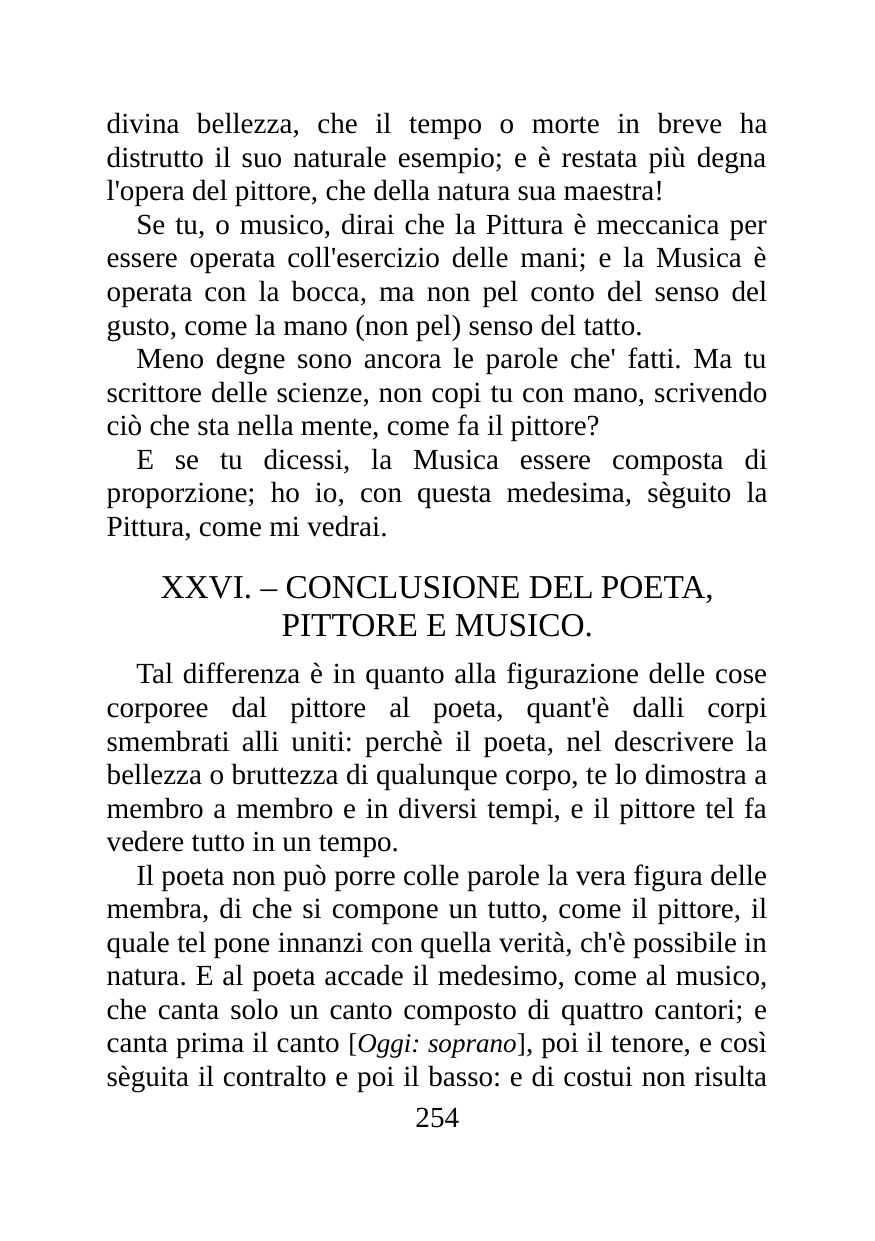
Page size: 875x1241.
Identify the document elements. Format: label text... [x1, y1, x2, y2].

text divina bellezza, che il tempo o morte in breve ha distrutto il suo naturale esempio; e è restata più degna l'opera del pittore, che della natura sua maestra! [106, 106, 768, 207]
text Il poeta non può porre colle parole la vera figura delle membra, di che si compone un tutto, come il pittore, il quale tel pone innanzi con quella verità, ch'è possibile in natura. E al poeta accade il medesimo, come al musico, che canta solo un canto composto di quattro cantori; e canta prima il canto [Oggi: soprano], poi il tenore, e così sèguita il contralto e poi il basso: e di costui non risulta [106, 858, 768, 1093]
text Se tu, o musico, dirai che la Pittura è meccanica per essere operata coll'esercizio delle mani; e la Musica è operata con la bocca, ma non pel conto del senso del gusto, come la mano (non pel) senso del tatto. [106, 207, 768, 341]
text Meno degne sono ancora le parole che' fatti. Ma tu scrittore delle scienze, non copi tu con mano, scrivendo ciò che sta nella mente, come fa il pittore? [106, 341, 768, 442]
text E se tu dicessi, la Musica essere composta di proporzione; ho io, con questa medesima, sèguito la Pittura, come mi vedrai. [106, 442, 768, 542]
subtitle XXVI. ‒ CONCLUSIONE DEL POETA, PITTORE E MUSICO. [106, 567, 768, 644]
text Tal differenza è in quanto alla figurazione delle cose corporee dal pittore al poeta, quant'è dalli corpi smembrati alli uniti: perchè il poeta, nel descrivere la bellezza o bruttezza di qualunque corpo, te lo dimostra a membro a membro e in diversi tempi, e il pittore tel fa vedere tutto in un tempo. [106, 657, 768, 858]
